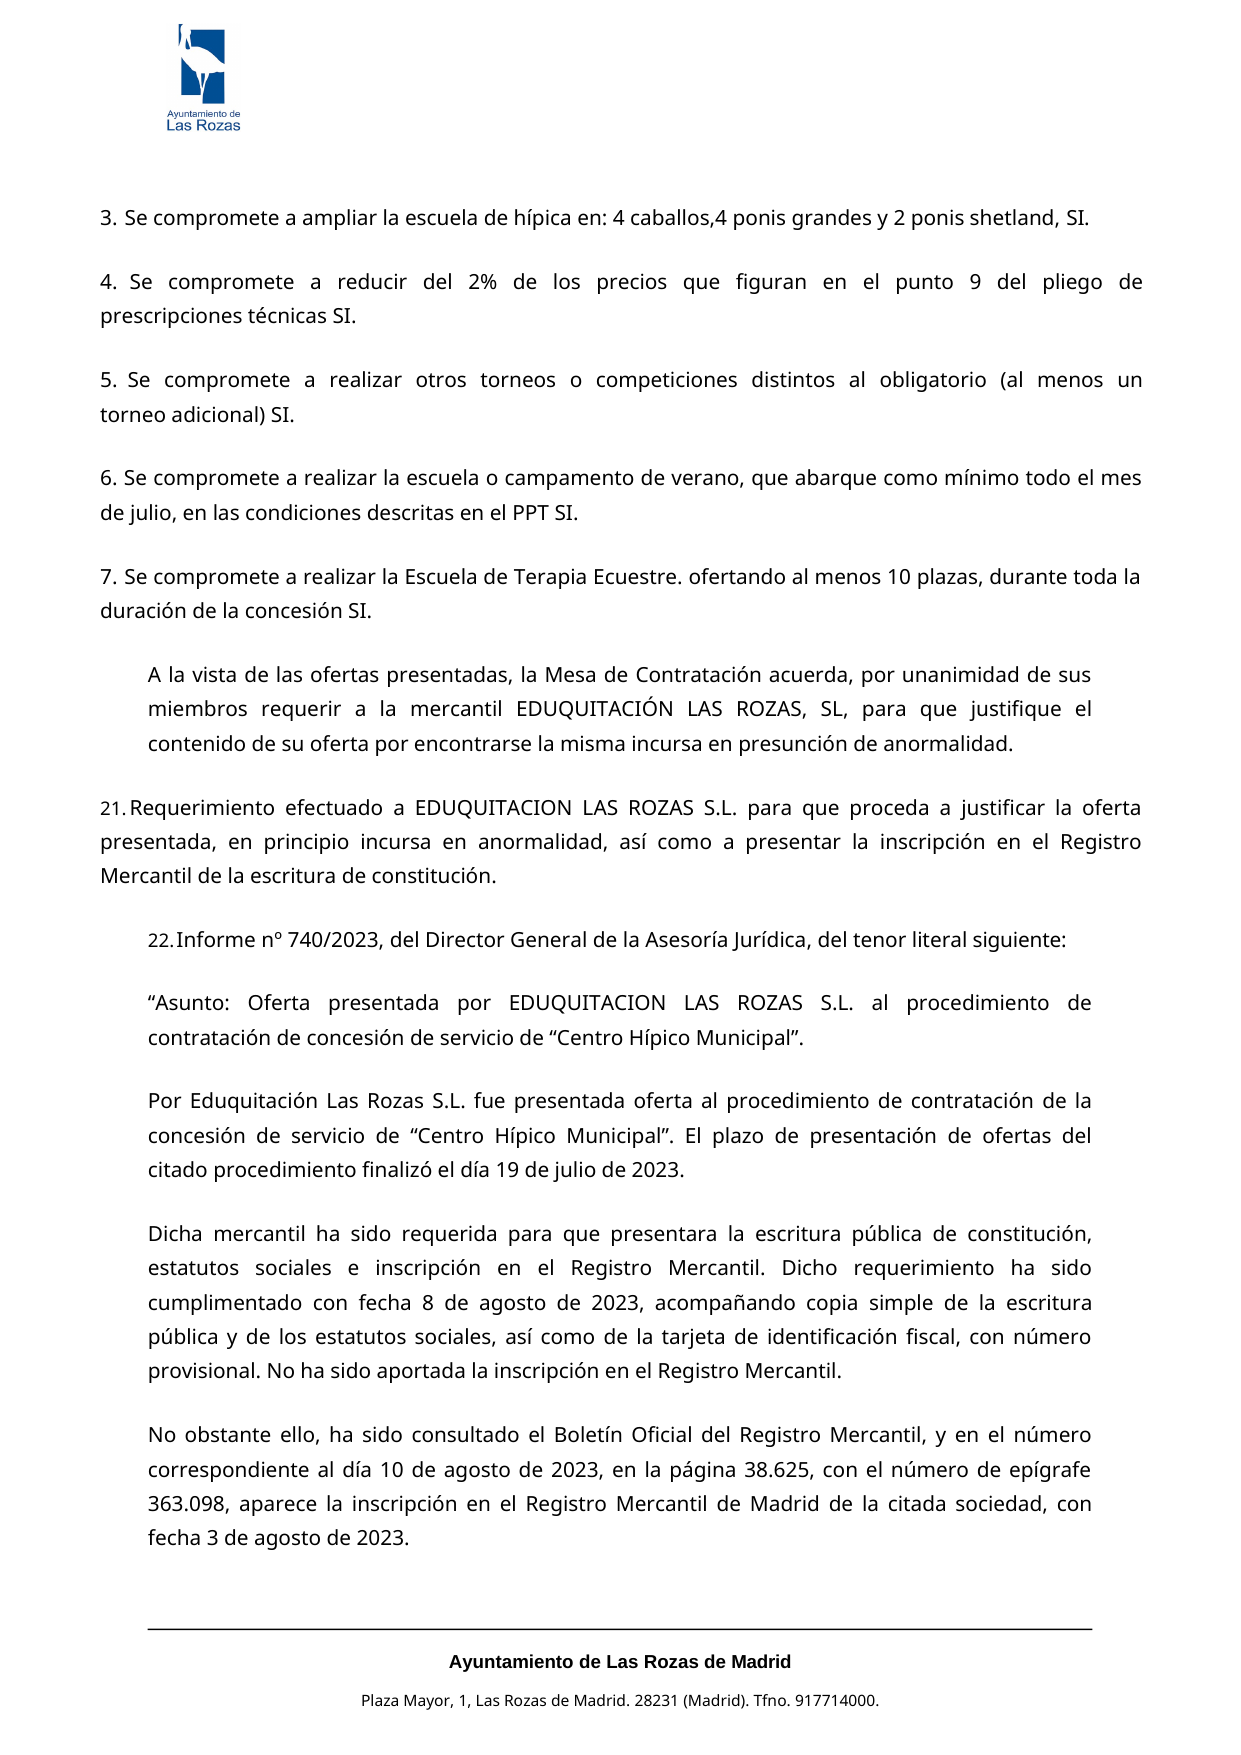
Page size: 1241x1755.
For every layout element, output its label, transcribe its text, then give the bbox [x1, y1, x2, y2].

list Se compromete a realizar la escuela o campamento de verano, que abarque como mínimo todo el mes de julio, en las condiciones descritas en el PPT SI. [100, 463, 1143, 526]
text No obstante ello, ha sido consultado el Boletín Oficial del Registro Mercantil, y en el número correspondiente al día 10 de agosto de 2023, en la página 38.625, con el número de epígrafe 363.098, aparece la inscripción en el Registro Mercantil de Madrid de la citada sociedad, con fecha 3 de agosto de 2023. [148, 1420, 1093, 1552]
text A la vista de las ofertas presentadas, la Mesa de Contratación acuerda, por unanimidad de sus miembros requerir a la mercantil EDUQUITACIÓN LAS ROZAS, SL, para que justifique el contenido de su oferta por encontrarse la misma incursa en presunción de anormalidad. [148, 660, 1093, 757]
text Dicha mercantil ha sido requerida para que presentara la escritura pública de constitución, estatutos sociales e inscripción en el Registro Mercantil. Dicho requerimiento ha sido cumplimentado con fecha 8 de agosto de 2023, acompañando copia simple de la escritura pública y de los estatutos sociales, así como de la tarjeta de identificación fiscal, con número provisional. No ha sido aportada la inscripción en el Registro Mercantil. [148, 1219, 1093, 1385]
text Por Eduquitación Las Rozas S.L. fue presentada oferta al procedimiento de contratación de la concesión de servicio de “Centro Hípico Municipal”. El plazo de presentación de ofertas del citado procedimiento finalizó el día 19 de julio de 2023. [148, 1087, 1093, 1184]
list Se compromete a ampliar la escuela de hípica en: 4 caballos,4 ponis grandes y 2 ponis shetland, SI. [100, 203, 1143, 232]
list Se compromete a realizar la Escuela de Terapia Ecuestre. ofertando al menos 10 plazas, durante toda la duración de la concesión SI. [100, 562, 1143, 624]
list Requerimiento efectuado a EDUQUITACION LAS ROZAS S.L. para que proceda a justificar la oferta presentada, en principio incursa en anormalidad, así como a presentar la inscripción en el Registro Mercantil de la escritura de constitución. [100, 793, 1143, 890]
list Informe nº 740/2023, del Director General de la Asesoría Jurídica, del tenor literal siguiente: [148, 925, 1143, 953]
list Se compromete a reducir del 2% de los precios que figuran en el punto 9 del pliego de prescripciones técnicas SI. [100, 267, 1143, 330]
text “Asunto: Oferta presentada por EDUQUITACION LAS ROZAS S.L. al procedimiento de contratación de concesión de servicio de “Centro Hípico Municipal”. [148, 988, 1093, 1051]
list Se compromete a realizar otros torneos o competiciones distintos al obligatorio (al menos un torneo adicional) SI. [100, 365, 1143, 428]
